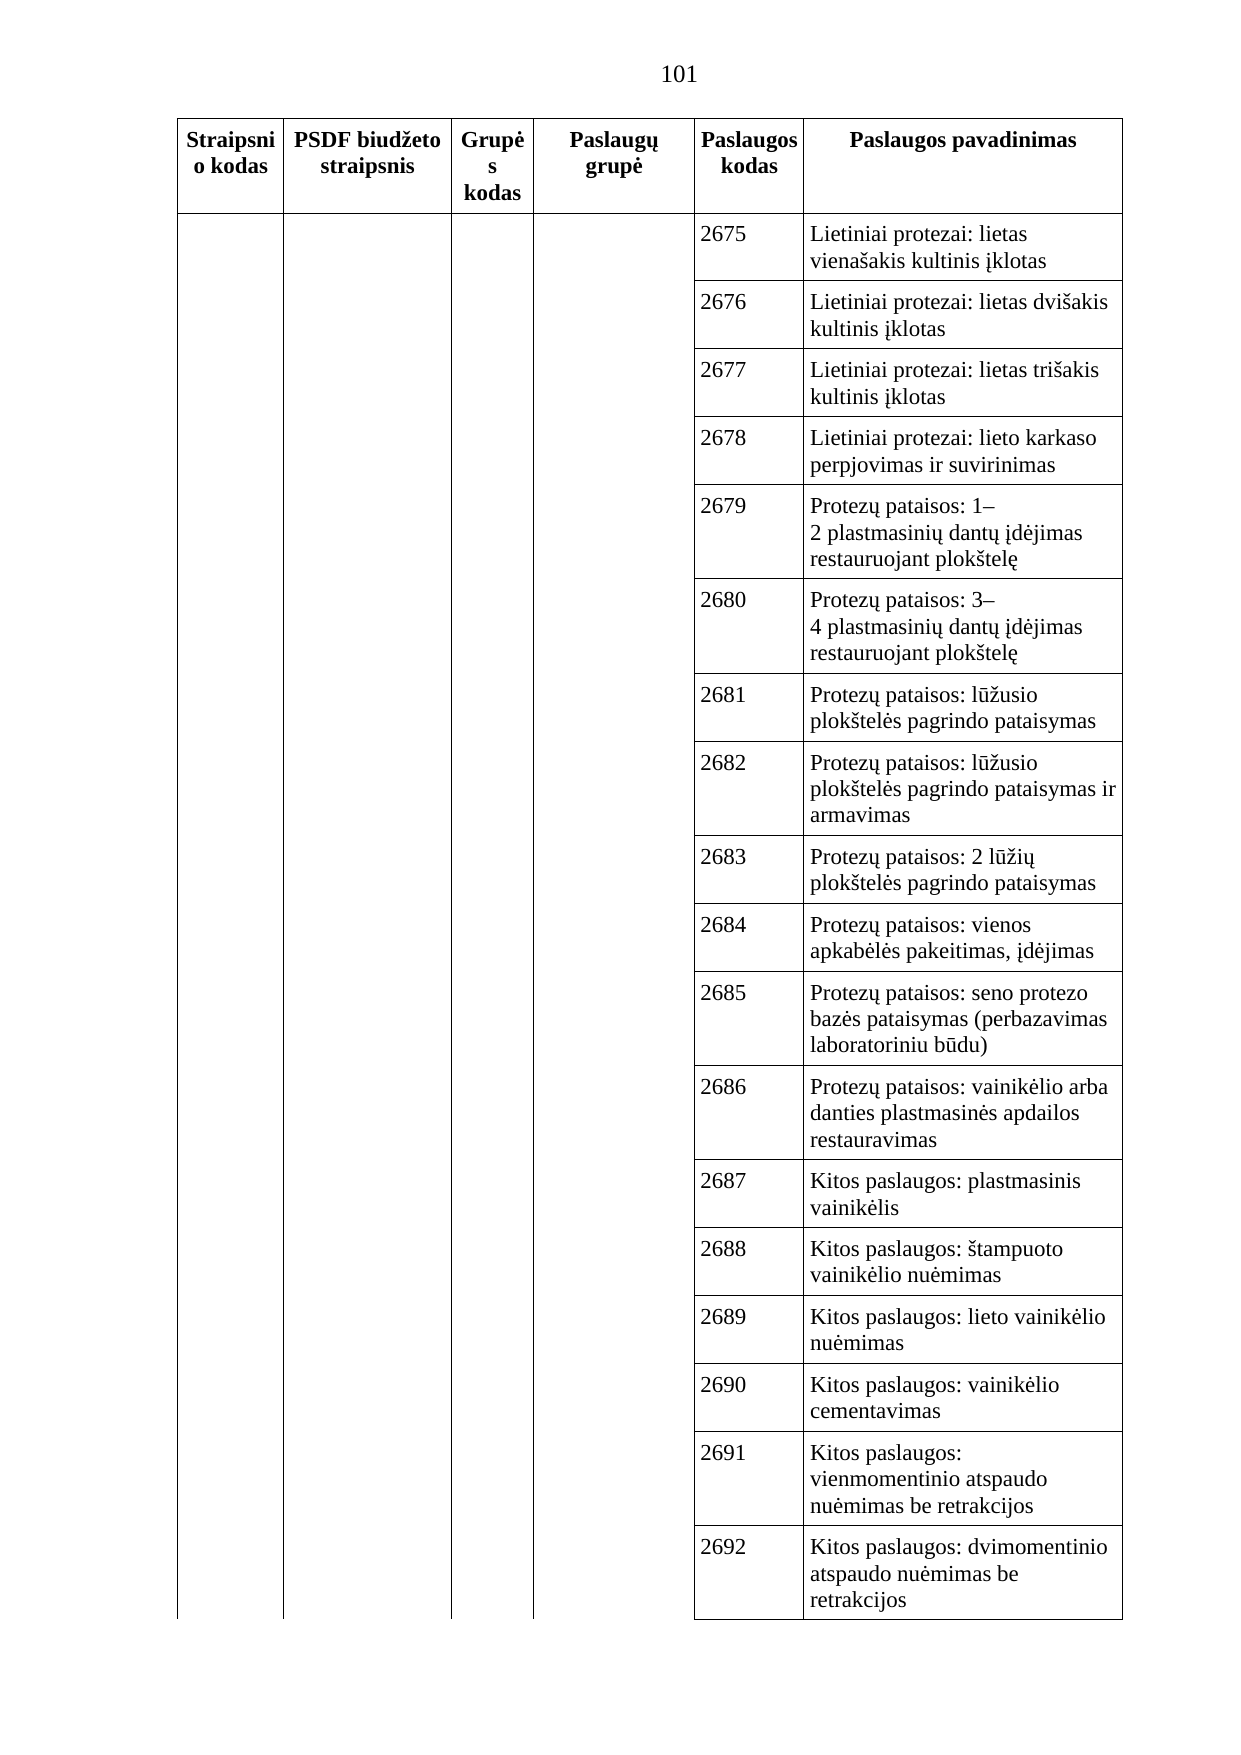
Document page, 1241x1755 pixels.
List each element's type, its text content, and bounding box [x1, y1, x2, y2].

table_cell [178, 1227, 283, 1295]
table_cell [178, 1363, 283, 1431]
table_cell 2688 [695, 1228, 803, 1295]
table_cell [534, 835, 694, 903]
table_cell [452, 903, 533, 971]
table_cell [178, 971, 283, 1065]
table_cell 2689 [695, 1296, 803, 1363]
table_cell [178, 1065, 283, 1159]
table_cell Protezų pataisos: vienos apkabėlės pakeitimas, įdėjimas [804, 904, 1122, 971]
table_cell [534, 1363, 694, 1431]
table_cell 2676 [695, 281, 803, 348]
table_cell [178, 214, 283, 280]
table_cell [452, 971, 533, 1065]
table_cell [178, 280, 283, 348]
table_cell [452, 835, 533, 903]
table_cell [284, 1295, 451, 1363]
table_cell Protezų pataisos: vainikėlio arba danties plastmasinės apdailos restauravimas [804, 1066, 1122, 1159]
table_cell [284, 1525, 451, 1619]
table_cell 2680 [695, 579, 803, 673]
table_cell 2679 [695, 485, 803, 578]
table_cell [452, 1159, 533, 1227]
table_cell [284, 1159, 451, 1227]
table_cell [452, 484, 533, 578]
table_cell [178, 835, 283, 903]
table_cell [284, 280, 451, 348]
table_cell [284, 1227, 451, 1295]
table_cell Lietiniai protezai: lietas dvišakis kultinis įklotas [804, 281, 1122, 348]
table_cell [284, 348, 451, 416]
table_cell Kitos paslaugos: vienmomentinio atspaudo nuėmimas be retrakcijos [804, 1432, 1122, 1525]
table_cell [284, 1065, 451, 1159]
table_cell [534, 1431, 694, 1525]
table_cell [452, 1431, 533, 1525]
table_cell [534, 1227, 694, 1295]
table_cell [534, 484, 694, 578]
table_cell [178, 348, 283, 416]
table_cell 2690 [695, 1364, 803, 1431]
table_cell Kitos paslaugos: vainikėlio cementavimas [804, 1364, 1122, 1431]
table_cell [284, 673, 451, 741]
table_cell [534, 214, 694, 280]
table_cell [178, 673, 283, 741]
table_cell [284, 835, 451, 903]
table_cell [452, 741, 533, 835]
table_cell Protezų pataisos: 3–4 plastmasinių dantų įdėjimas restauruojant plokštelę [804, 579, 1122, 673]
table_cell [452, 1227, 533, 1295]
table_cell Lietiniai protezai: lietas vienašakis kultinis įklotas [804, 214, 1122, 280]
table_cell [452, 1525, 533, 1619]
table_cell [452, 578, 533, 673]
table_cell Protezų pataisos: 1–2 plastmasinių dantų įdėjimas restauruojant plokštelę [804, 485, 1122, 578]
table_cell [452, 416, 533, 484]
table_cell [452, 214, 533, 280]
table_cell [178, 1431, 283, 1525]
table_cell 2678 [695, 417, 803, 484]
table_cell [284, 1363, 451, 1431]
table_cell Lietiniai protezai: lietas trišakis kultinis įklotas [804, 349, 1122, 416]
table_cell 2675 [695, 214, 803, 280]
table_header PSDF biudžeto straipsnis [284, 119, 451, 212]
table_cell Kitos paslaugos: dvimomentinio atspaudo nuėmimas be retrakcijos [804, 1526, 1122, 1619]
table_header Paslaugos kodas [695, 119, 803, 212]
table_cell [452, 1295, 533, 1363]
table_cell [452, 1065, 533, 1159]
table_cell Kitos paslaugos: lieto vainikėlio nuėmimas [804, 1296, 1122, 1363]
table_cell Protezų pataisos: lūžusio plokštelės pagrindo pataisymas [804, 674, 1122, 741]
table_cell [284, 903, 451, 971]
table_cell 2686 [695, 1066, 803, 1159]
table_cell [534, 903, 694, 971]
table_cell [178, 741, 283, 835]
table_cell [178, 578, 283, 673]
table_cell [284, 416, 451, 484]
table_cell [534, 416, 694, 484]
table_cell [284, 741, 451, 835]
table_cell 2685 [695, 972, 803, 1065]
table_cell [534, 1159, 694, 1227]
table_cell [534, 971, 694, 1065]
table_cell 2691 [695, 1432, 803, 1525]
table_cell 2684 [695, 904, 803, 971]
table_cell 2692 [695, 1526, 803, 1619]
table_cell 2681 [695, 674, 803, 741]
table_cell [534, 1295, 694, 1363]
table_cell Protezų pataisos: lūžusio plokštelės pagrindo pataisymas ir armavimas [804, 742, 1122, 835]
table_cell [284, 578, 451, 673]
table_cell [452, 348, 533, 416]
table_cell [178, 484, 283, 578]
table_cell [452, 1363, 533, 1431]
table_header Paslaugos pavadinimas [804, 119, 1122, 212]
table_cell [534, 741, 694, 835]
table_cell [284, 971, 451, 1065]
table_cell [178, 1159, 283, 1227]
table_cell [178, 1295, 283, 1363]
table_cell [178, 903, 283, 971]
table_cell [534, 578, 694, 673]
table_cell [284, 214, 451, 280]
table_cell [178, 1525, 283, 1619]
table_header Straipsnio kodas [178, 119, 283, 212]
table_cell 2677 [695, 349, 803, 416]
table_cell [534, 1065, 694, 1159]
table_cell [534, 280, 694, 348]
table_cell 2683 [695, 836, 803, 903]
table_cell Protezų pataisos: seno protezo bazės pataisymas (perbazavimas laboratoriniu būdu) [804, 972, 1122, 1065]
table_cell Protezų pataisos: 2 lūžių plokštelės pagrindo pataisymas [804, 836, 1122, 903]
table_cell [534, 1525, 694, 1619]
table_cell [534, 673, 694, 741]
table_cell [284, 484, 451, 578]
table_cell Lietiniai protezai: lieto karkaso perpjovimas ir suvirinimas [804, 417, 1122, 484]
table_header Paslaugų grupė [534, 119, 694, 212]
table_cell Kitos paslaugos: štampuoto vainikėlio nuėmimas [804, 1228, 1122, 1295]
table_cell [534, 348, 694, 416]
table_cell [178, 416, 283, 484]
table_cell [284, 1431, 451, 1525]
table_cell 2682 [695, 742, 803, 835]
table_cell [452, 280, 533, 348]
table_cell Kitos paslaugos: plastmasinis vainikėlis [804, 1160, 1122, 1227]
table_header Grupės kodas [452, 119, 533, 212]
table_cell 2687 [695, 1160, 803, 1227]
table_cell [452, 673, 533, 741]
